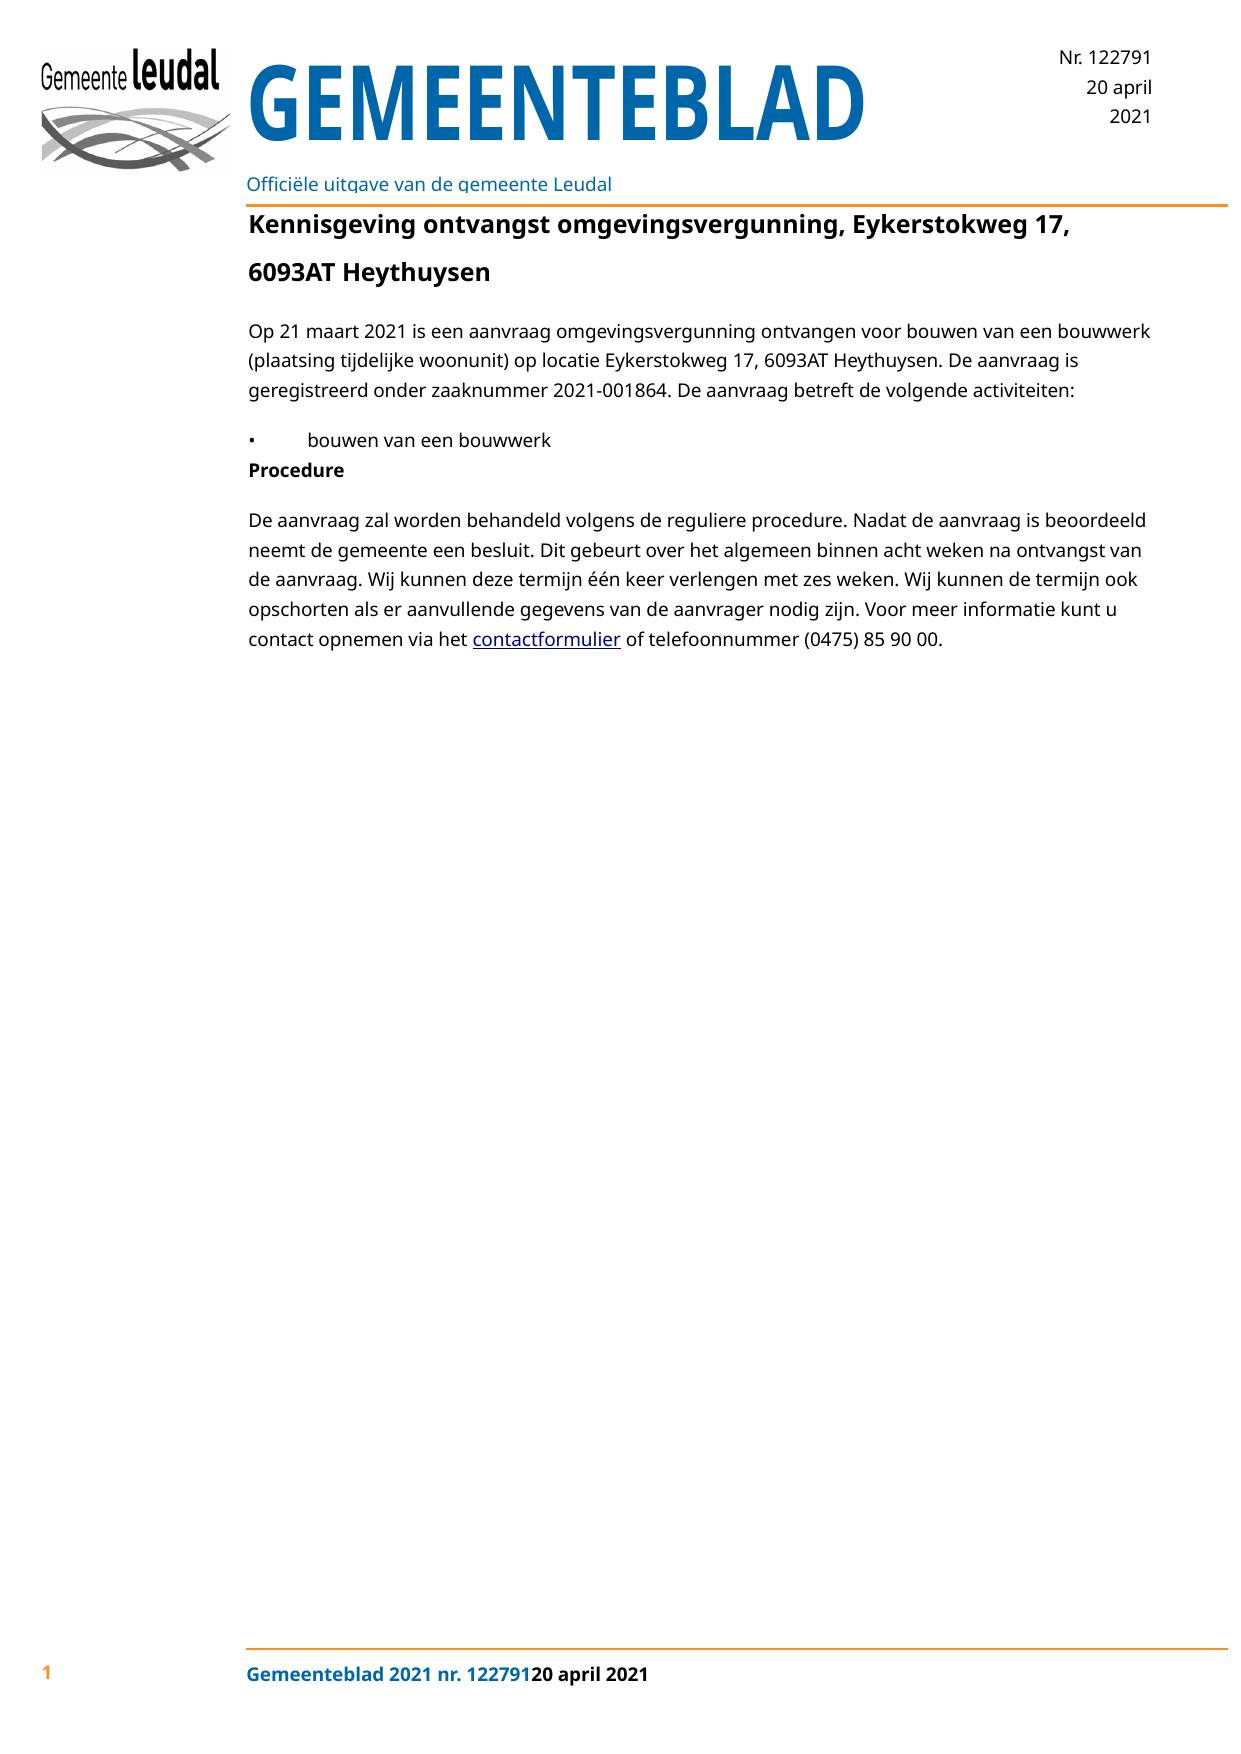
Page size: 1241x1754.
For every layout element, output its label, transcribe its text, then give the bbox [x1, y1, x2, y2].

picture [41, 47, 231, 172]
text Procedure [248, 457, 1152, 483]
text Kennisgeving ontvangst omgevingsvergunning, Eykerstokweg 17, 6093AT Heythuysen [248, 207, 1152, 288]
list bouwen van een bouwwerk [248, 427, 1152, 453]
text De aanvraag zal worden behandeld volgens de reguliere procedure. Nadat de aanvraag is beoordeeld neemt de gemeente een besluit. Dit gebeurt over het algemeen binnen acht weken na ontvangst van de aanvraag. Wij kunnen deze termijn één keer verlengen met zes weken. Wij kunnen de termijn ook opschorten als er aanvullende gegevens van de aanvrager nodig zijn. Voor meer informatie kunt u contact opnemen via het contactformulier of telefoonnummer (0475) 85 90 00. [248, 507, 1152, 652]
text Op 21 maart 2021 is een aanvraag omgevingsvergunning ontvangen voor bouwen van een bouwwerk (plaatsing tijdelijke woonunit) op locatie Eykerstokweg 17, 6093AT Heythuysen. De aanvraag is geregistreerd onder zaaknummer 2021-001864. De aanvraag betreft de volgende activiteiten: [248, 318, 1152, 403]
